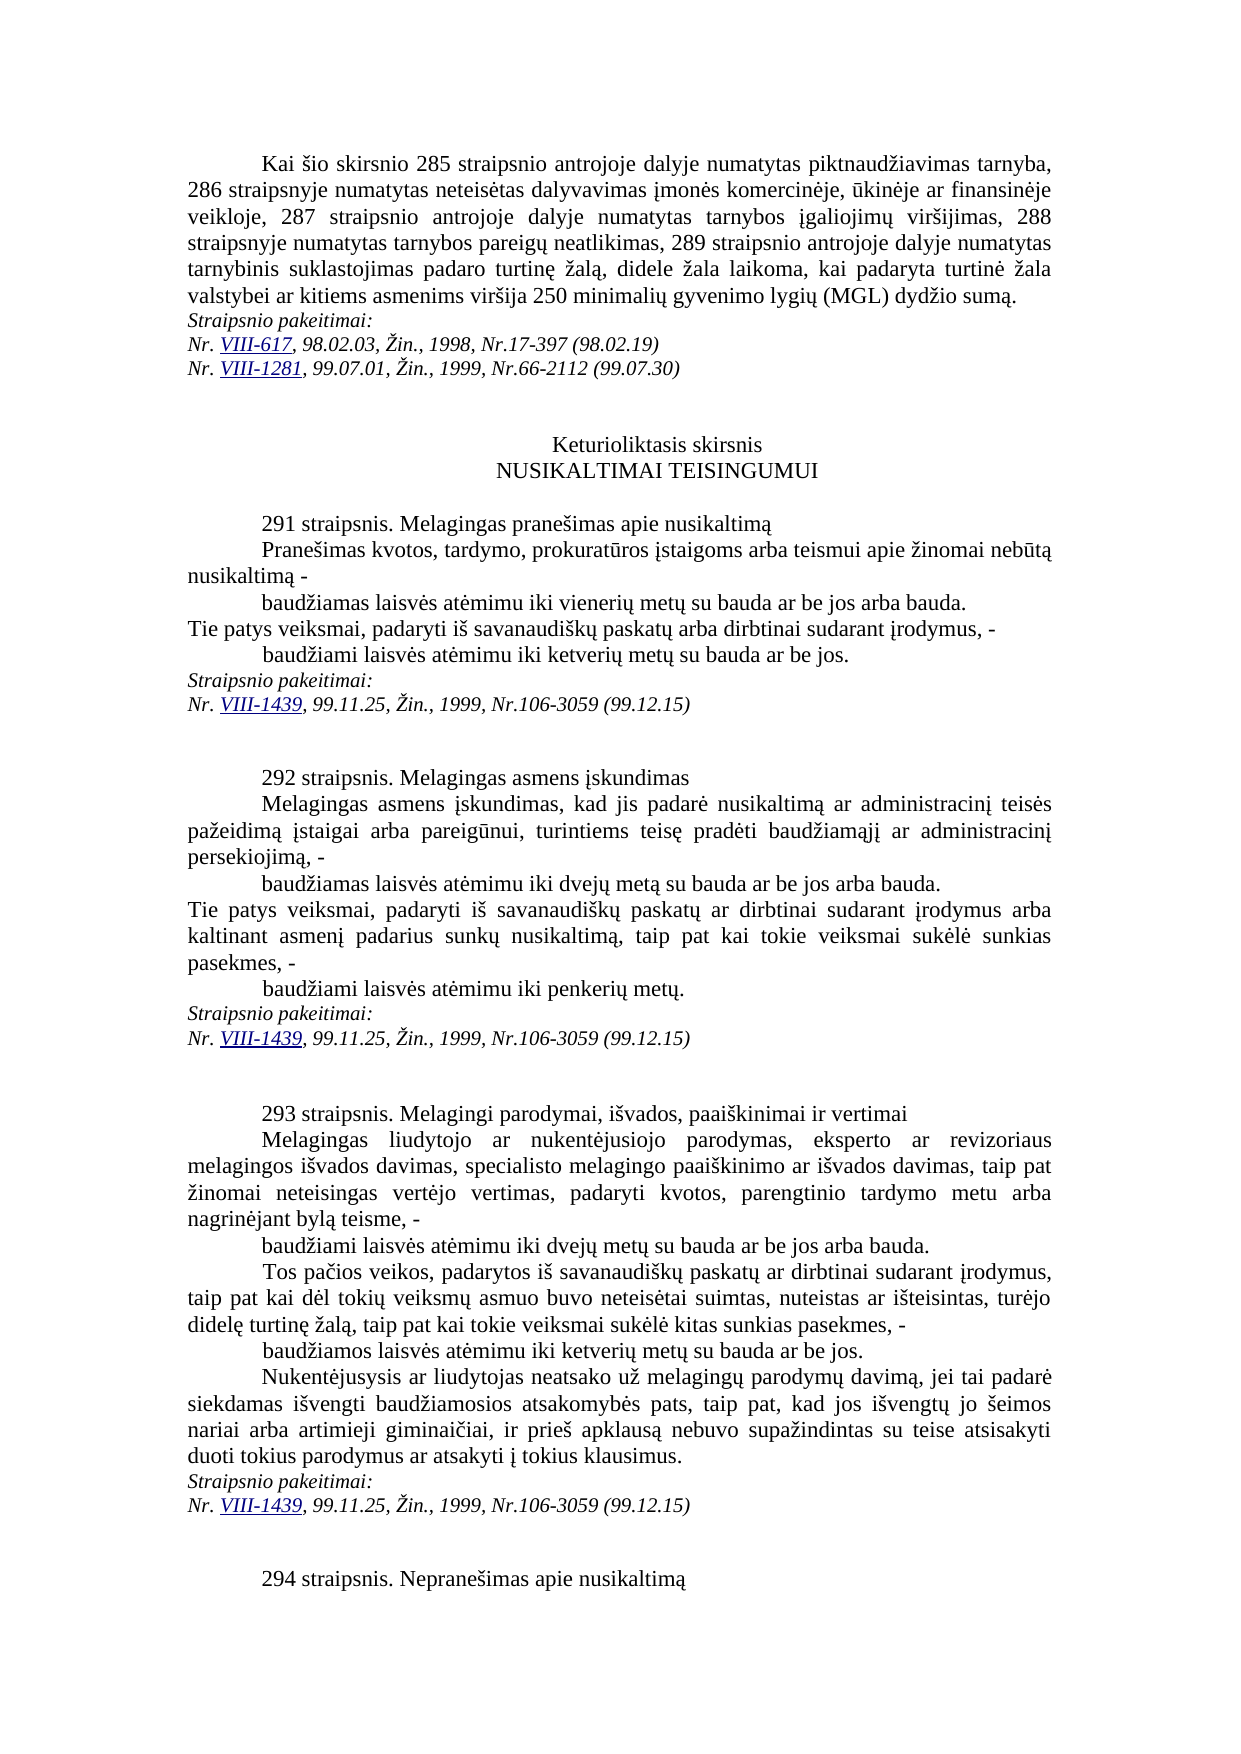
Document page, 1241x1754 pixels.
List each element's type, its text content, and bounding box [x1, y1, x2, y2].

text Nr. VIII-1439, 99.11.25, Žin., 1999, Nr.106-3059 (99.12.15) [187, 1025, 1053, 1049]
text Kai šio skirsnio 285 straipsnio antrojoje dalyje numatytas piktnaudžiavimas tarnyba, 286 straipsnyje numatytas neteisėtas dalyvavimas įmonės komercinėje, ūkinėje ar finansinėje veikloje, 287 straipsnio antrojoje dalyje numatytas tarnybos įgaliojimų viršijimas, 288 straipsnyje numatytas tarnybos pareigų neatlikimas, 289 straipsnio antrojoje dalyje numatytas tarnybinis suklastojimas padaro turtinę žalą, didele žala laikoma, kai padaryta turtinė žala valstybei ar kitiems asmenims viršija 250 minimalių gyvenimo lygių (MGL) dydžio sumą. [187, 150, 1053, 308]
text Tie patys veiksmai, padaryti iš savanaudiškų paskatų arba dirbtinai sudarant įrodymus, - [187, 615, 1053, 642]
text Straipsnio pakeitimai: [187, 308, 1053, 332]
text Pranešimas kvotos, tardymo, prokuratūros įstaigoms arba teismui apie žinomai nebūtą nusikaltimą - [187, 536, 1053, 589]
text Nukentėjusysis ar liudytojas neatsako už melagingų parodymų davimą, jei tai padarė siekdamas išvengti baudžiamosios atsakomybės pats, taip pat, kad jos išvengtų jo šeimos nariai arba artimieji giminaičiai, ir prieš apklausą nebuvo supažindintas su teise atsisakyti duoti tokius parodymus ar atsakyti į tokius klausimus. [187, 1363, 1053, 1469]
text Straipsnio pakeitimai: [187, 1001, 1053, 1025]
text Tos pačios veikos, padarytos iš savanaudiškų paskatų ar dirbtinai sudarant įrodymus, taip pat kai dėl tokių veiksmų asmuo buvo neteisėtai suimtas, nuteistas ar išteisintas, turėjo didelę turtinę žalą, taip pat kai tokie veiksmai sukėlė kitas sunkias pasekmes, - [187, 1258, 1053, 1337]
text Melagingas asmens įskundimas, kad jis padarė nusikaltimą ar administracinį teisės pažeidimą įstaigai arba pareigūnui, turintiems teisę pradėti baudžiamąjį ar administracinį persekiojimą, - [187, 791, 1053, 869]
text baudžiami laisvės atėmimu iki ketverių metų su bauda ar be jos. [187, 642, 1053, 668]
text baudžiamas laisvės atėmimu iki dvejų metą su bauda ar be jos arba bauda. [187, 869, 1053, 896]
text baudžiamos laisvės atėmimu iki ketverių metų su bauda ar be jos. [187, 1337, 1053, 1363]
text baudžiami laisvės atėmimu iki penkerių metų. [187, 975, 1053, 1001]
text 292 straipsnis. Melagingas asmens įskundimas [206, 764, 1053, 791]
text 294 straipsnis. Nepranešimas apie nusikaltimą [211, 1565, 1053, 1591]
text Straipsnio pakeitimai: [187, 1469, 1053, 1493]
text Nr. VIII-1439, 99.11.25, Žin., 1999, Nr.106-3059 (99.12.15) [187, 1493, 1053, 1517]
text baudžiami laisvės atėmimu iki dvejų metų su bauda ar be jos arba bauda. [187, 1232, 1053, 1258]
text 293 straipsnis. Melagingi parodymai, išvados, paaiškinimai ir vertimai [261, 1100, 1053, 1126]
text baudžiamas laisvės atėmimu iki vienerių metų su bauda ar be jos arba bauda. [187, 589, 1053, 615]
text Nr. VIII-617, 98.02.03, Žin., 1998, Nr.17-397 (98.02.19) [187, 332, 1053, 356]
text 291 straipsnis. Melagingas pranešimas apie nusikaltimą [187, 510, 1053, 536]
text Nr. VIII-1281, 99.07.01, Žin., 1999, Nr.66-2112 (99.07.30) [187, 356, 1053, 380]
text Nr. VIII-1439, 99.11.25, Žin., 1999, Nr.106-3059 (99.12.15) [187, 692, 1053, 716]
text NUSIKALTIMAI TEISINGUMUI [187, 457, 1053, 483]
text Keturioliktasis skirsnis [187, 431, 1053, 457]
text Melagingas liudytojo ar nukentėjusiojo parodymas, eksperto ar revizoriaus melagingos išvados davimas, specialisto melagingo paaiškinimo ar išvados davimas, taip pat žinomai neteisingas vertėjo vertimas, padaryti kvotos, parengtinio tardymo metu arba nagrinėjant bylą teisme, - [187, 1126, 1053, 1232]
text Tie patys veiksmai, padaryti iš savanaudiškų paskatų ar dirbtinai sudarant įrodymus arba kaltinant asmenį padarius sunkų nusikaltimą, taip pat kai tokie veiksmai sukėlė sunkias pasekmes, - [187, 896, 1053, 975]
text Straipsnio pakeitimai: [187, 668, 1053, 692]
